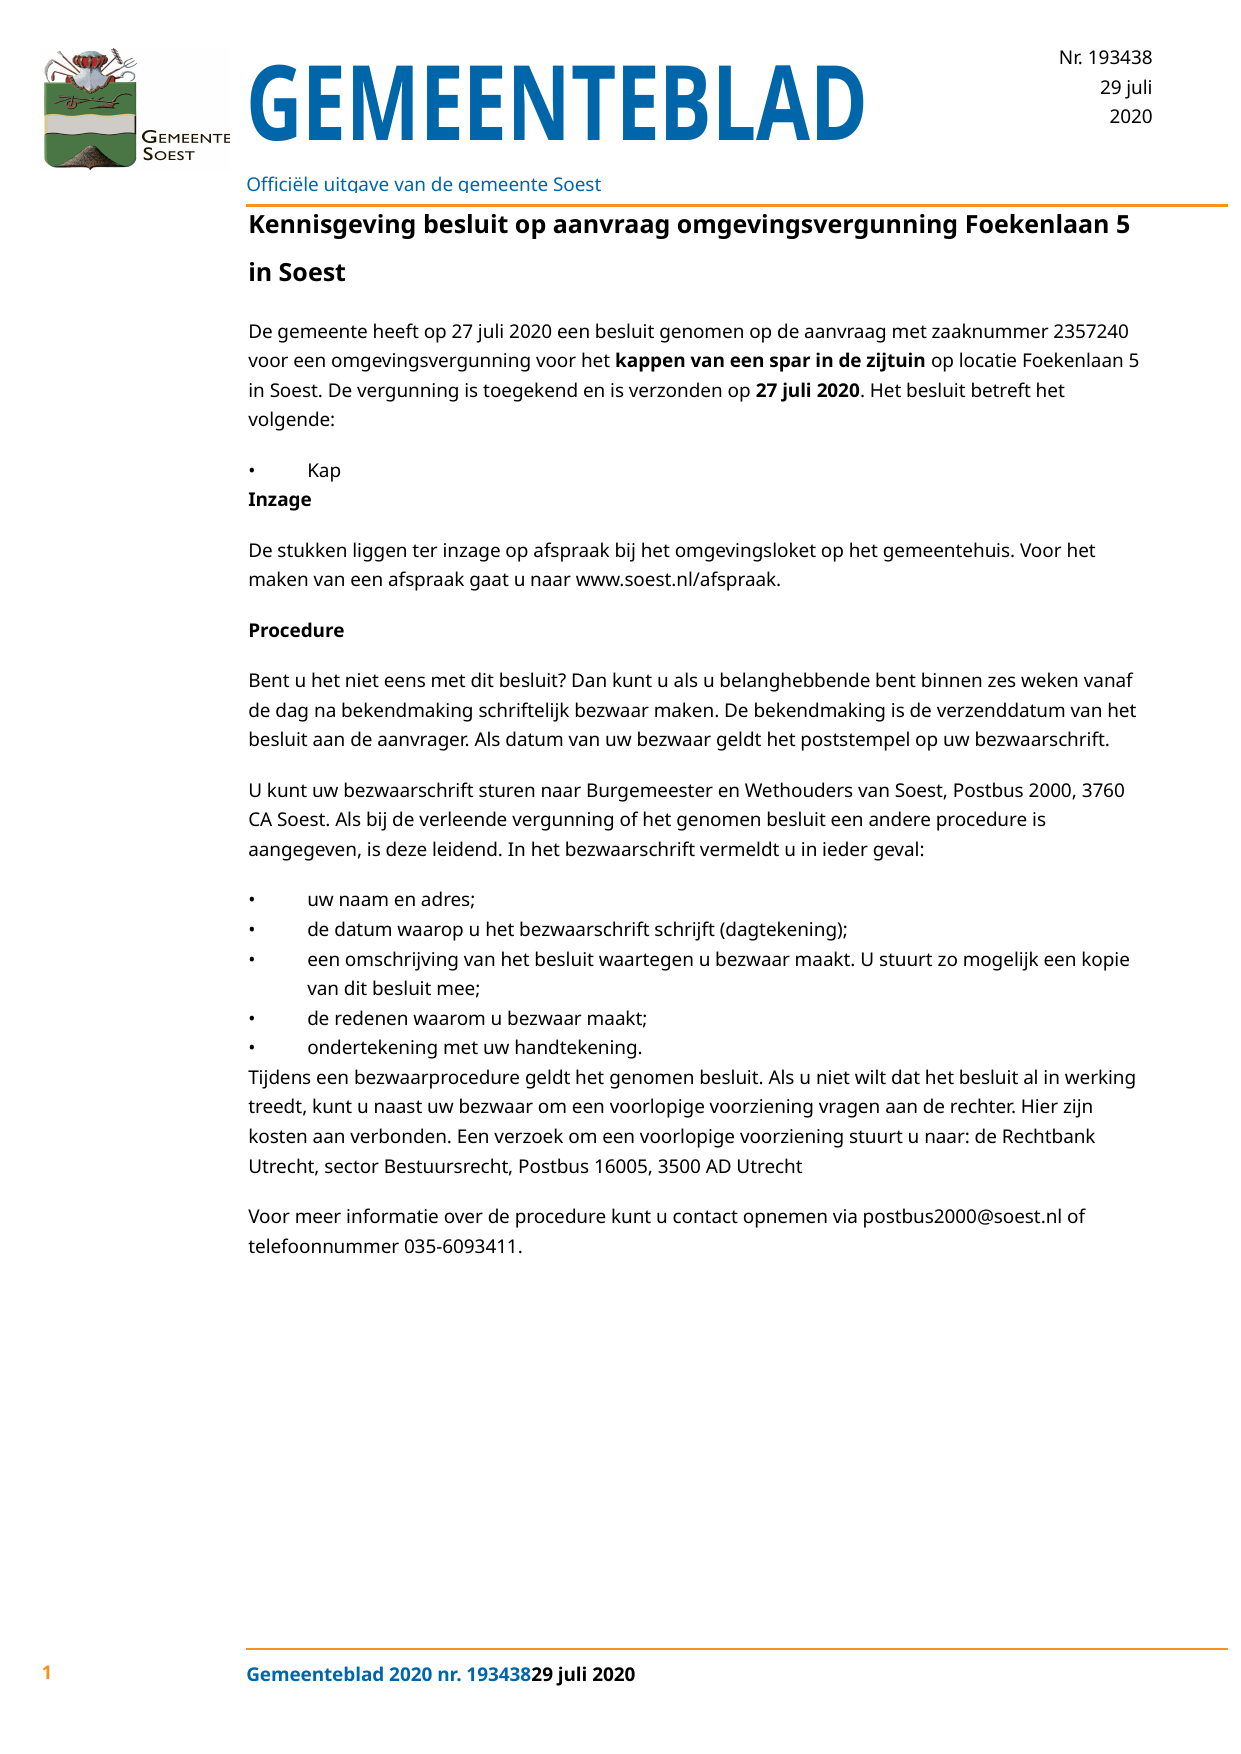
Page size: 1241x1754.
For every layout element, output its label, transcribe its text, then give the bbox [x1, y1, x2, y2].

text De stukken liggen ter inzage op afspraak bij het omgevingsloket op het gemeentehuis. Voor het maken van een afspraak gaat u naar www.soest.nl/afspraak. [248, 537, 1152, 592]
list de datum waarop u het bezwaarschrift schrijft (dagtekening); [248, 916, 1152, 942]
list Kap [248, 457, 1152, 483]
text Inzage [248, 487, 1152, 512]
text Kennisgeving besluit op aanvraag omgevingsvergunning Foekenlaan 5 in Soest [248, 207, 1152, 288]
list een omschrijving van het besluit waartegen u bezwaar maakt. U stuurt zo mogelijk een kopie van dit besluit mee; [248, 946, 1152, 1001]
picture [41, 47, 231, 172]
text De gemeente heeft op 27 juli 2020 een besluit genomen op de aanvraag met zaaknummer 2357240 voor een omgevingsvergunning voor het kappen van een spar in de zijtuin op locatie Foekenlaan 5 in Soest. De vergunning is toegekend en is verzonden op 27 juli 2020. Het besluit betreft het volgende: [248, 318, 1152, 432]
list ondertekening met uw handtekening. [248, 1034, 1152, 1060]
list de redenen waarom u bezwaar maakt; [248, 1005, 1152, 1031]
text Procedure [248, 617, 1152, 643]
text U kunt uw bezwaarschrift sturen naar Burgemeester en Wethouders van Soest, Postbus 2000, 3760 CA Soest. Als bij de verleende vergunning of het genomen besluit een andere procedure is aangegeven, is deze leidend. In het bezwaarschrift vermeldt u in ieder geval: [248, 777, 1152, 862]
list uw naam en adres; [248, 887, 1152, 912]
text Bent u het niet eens met dit besluit? Dan kunt u als u belanghebbende bent binnen zes weken vanaf de dag na bekendmaking schriftelijk bezwaar maken. De bekendmaking is de verzenddatum van het besluit aan de aanvrager. Als datum van uw bezwaar geldt het poststempel op uw bezwaarschrift. [248, 667, 1152, 752]
text Voor meer informatie over de procedure kunt u contact opnemen via postbus2000@soest.nl of telefoonnummer 035-6093411. [248, 1203, 1152, 1259]
text Tijdens een bezwaarprocedure geldt het genomen besluit. Als u niet wilt dat het besluit al in werking treedt, kunt u naast uw bezwaar om een voorlopige voorziening vragen aan de rechter. Hier zijn kosten aan verbonden. Een verzoek om een voorlopige voorziening stuurt u naar: de Rechtbank Utrecht, sector Bestuursrecht, Postbus 16005, 3500 AD Utrecht [248, 1064, 1152, 1179]
